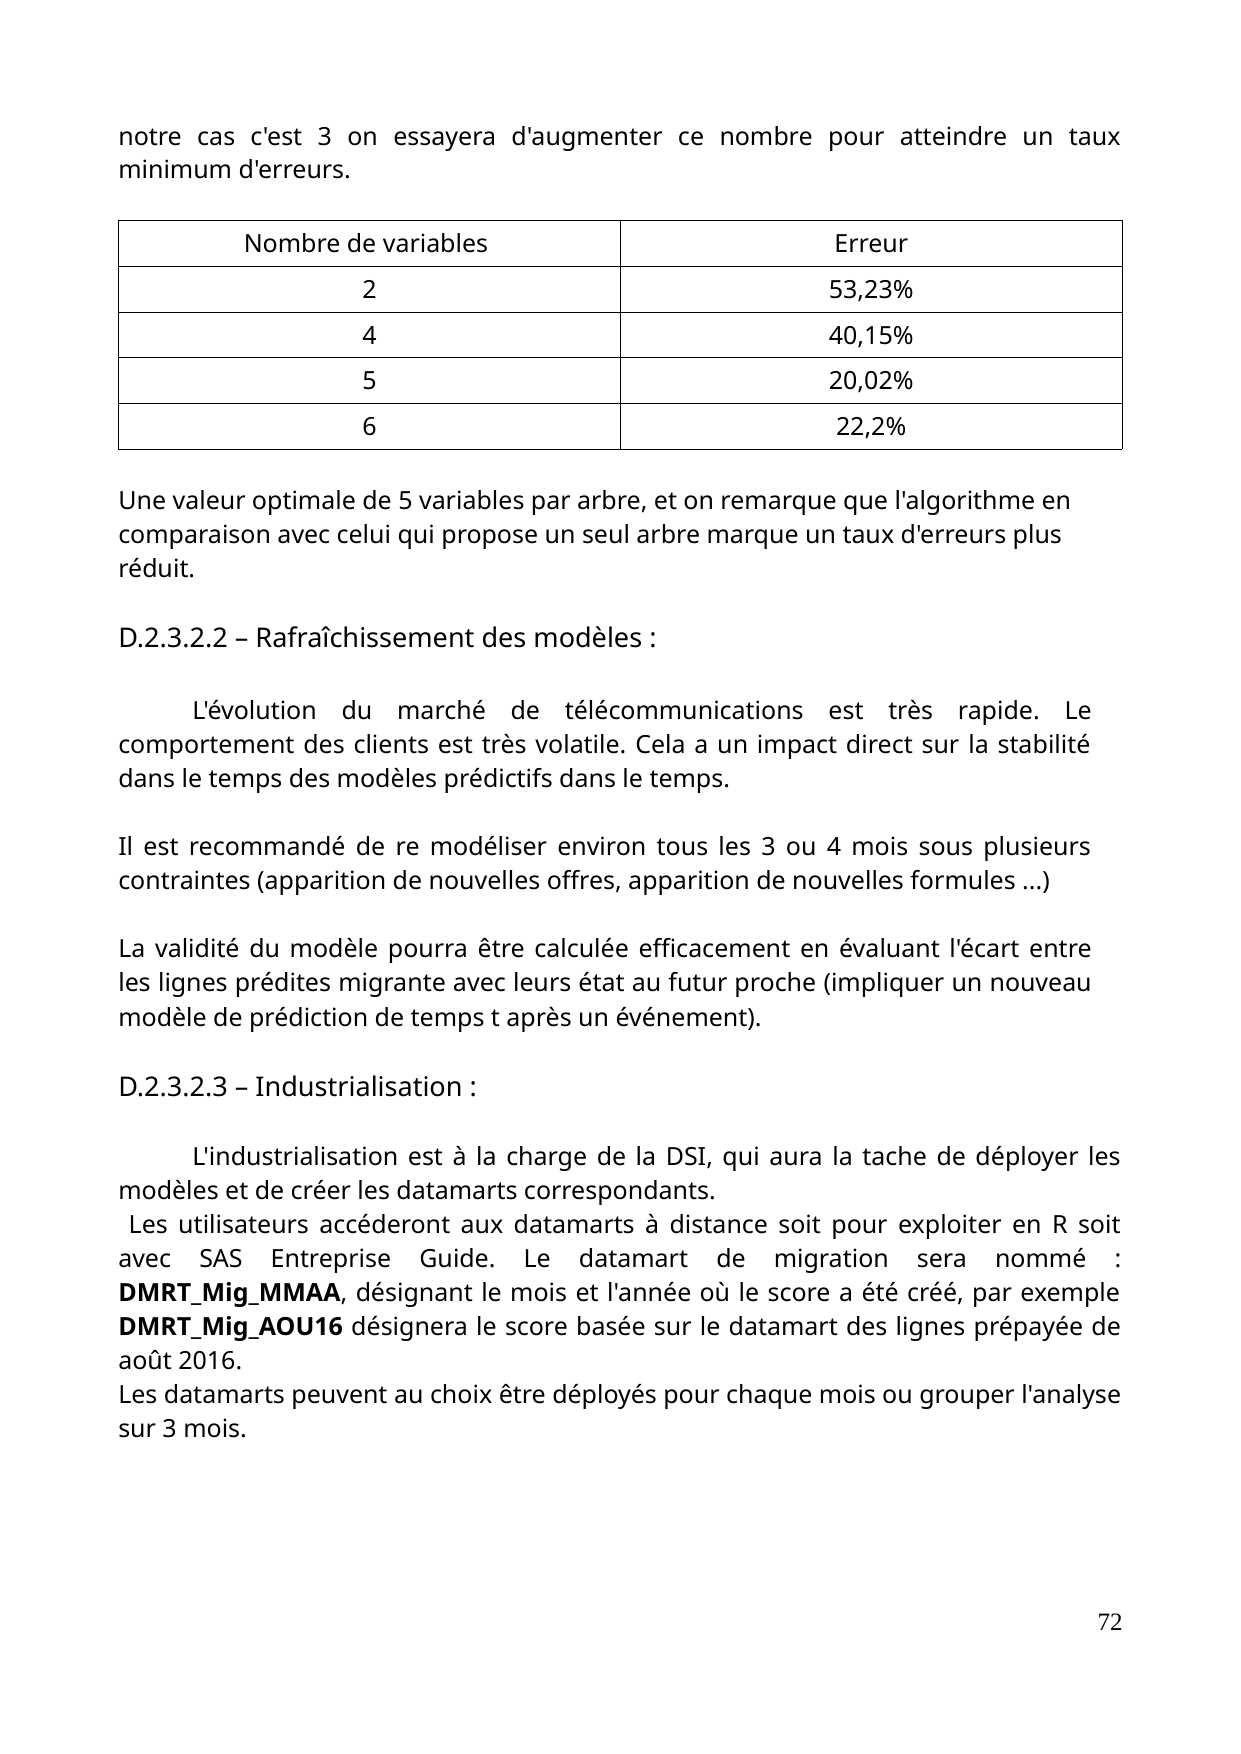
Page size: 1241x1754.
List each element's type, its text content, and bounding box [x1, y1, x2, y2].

text L'industrialisation est à la charge de la DSI, qui aura la tache de déployer les modèles et de créer les datamarts correspondants. [118, 1138, 1122, 1206]
table_cell 22,2% [621, 404, 1122, 448]
text D.2.3.2.3 – Industrialisation : [118, 1067, 1093, 1104]
table_header Erreur [621, 221, 1122, 266]
table_cell 2 [119, 267, 620, 312]
text L'évolution du marché de télécommunications est très rapide. Le comportement des clients est très volatile. Cela a un impact direct sur la stabilité dans le temps des modèles prédictifs dans le temps. [118, 693, 1093, 795]
table_header Nombre de variables [119, 221, 620, 266]
text Les datamarts peuvent au choix être déployés pour chaque mois ou grouper l'analyse sur 3 mois. [118, 1377, 1122, 1445]
text La validité du modèle pourra être calculée efficacement en évaluant l'écart entre les lignes prédites migrante avec leurs état au futur proche (impliquer un nouveau modèle de prédiction de temps t après un événement). [118, 931, 1093, 1033]
table_cell 6 [119, 404, 620, 448]
table_cell 40,15% [621, 313, 1122, 357]
text Il est recommandé de re modéliser environ tous les 3 ou 4 mois sous plusieurs contraintes (apparition de nouvelles offres, apparition de nouvelles formules ...) [118, 829, 1093, 897]
text Les utilisateurs accéderont aux datamarts à distance soit pour exploiter en R soit avec SAS Entreprise Guide. Le datamart de migration sera nommé : DMRT_Mig_MMAA, désignant le mois et l'année où le score a été créé, par exemple DMRT_Mig_AOU16 désignera le score basée sur le datamart des lignes prépayée de août 2016. [118, 1206, 1122, 1377]
table_cell 53,23% [621, 267, 1122, 312]
text Une valeur optimale de 5 variables par arbre, et on remarque que l'algorithme en comparaison avec celui qui propose un seul arbre marque un taux d'erreurs plus réduit. [118, 483, 1122, 585]
text D.2.3.2.2 – Rafraîchissement des modèles : [118, 619, 1093, 656]
table_cell 4 [119, 313, 620, 357]
text notre cas c'est 3 on essayera d'augmenter ce nombre pour atteindre un taux minimum d'erreurs. [118, 118, 1122, 186]
table_cell 5 [119, 358, 620, 403]
table_cell 20,02% [621, 358, 1122, 403]
